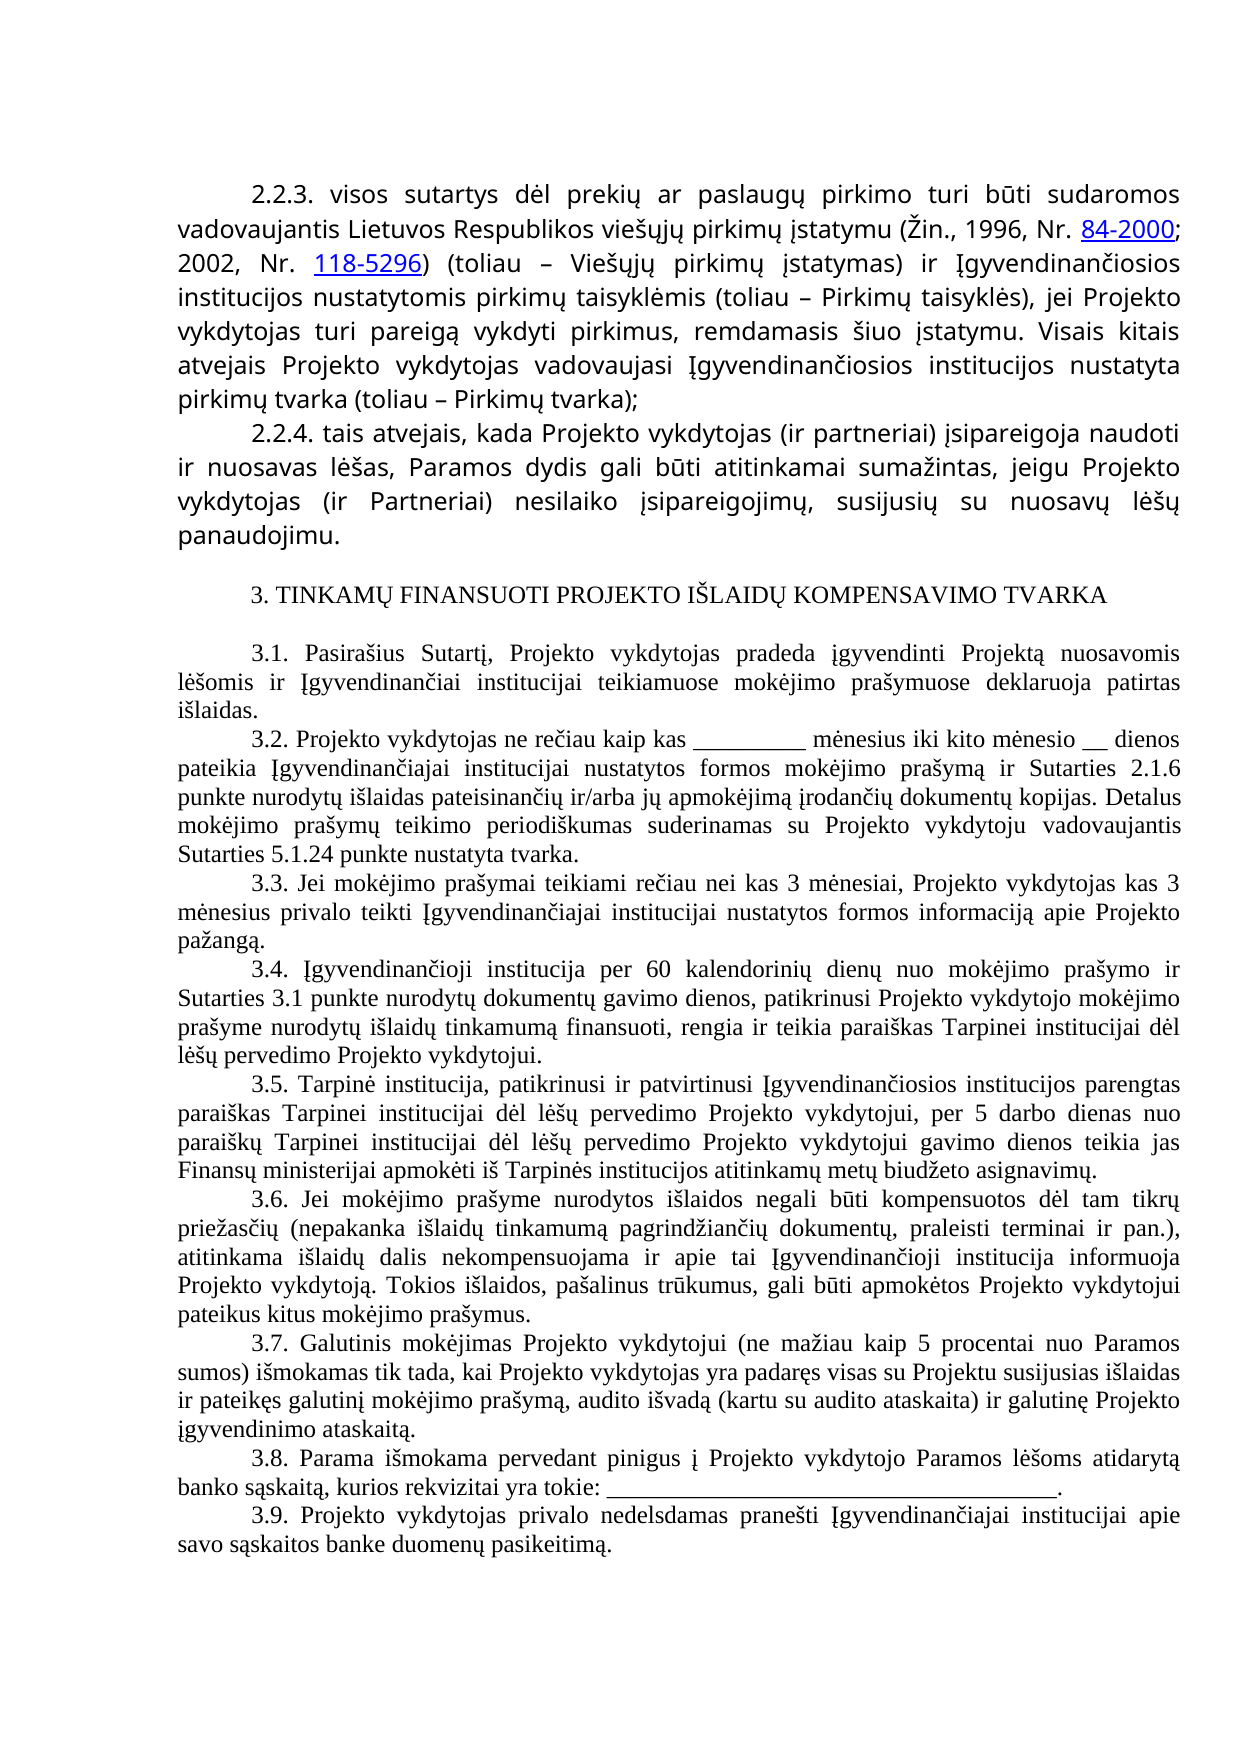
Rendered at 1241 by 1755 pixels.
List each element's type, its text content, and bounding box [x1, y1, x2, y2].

text 3.2. Projekto vykdytojas ne rečiau kaip kas _________ mėnesius iki kito mėnesio __ dienos pateikia Įgyvendinančiajai institucijai nustatytos formos mokėjimo prašymą ir Sutarties 2.1.6 punkte nurodytų išlaidas pateisinančių ir/arba jų apmokėjimą įrodančių dokumentų kopijas. Detalus mokėjimo prašymų teikimo periodiškumas suderinamas su Projekto vykdytoju vadovaujantis Sutarties 5.1.24 punkte nustatyta tvarka. [177, 724, 1181, 868]
text 2.2.4. tais atvejais, kada Projekto vykdytojas (ir partneriai) įsipareigoja naudoti ir nuosavas lėšas, Paramos dydis gali būti atitinkamai sumažintas, jeigu Projekto vykdytojas (ir Partneriai) nesilaiko įsipareigojimų, susijusių su nuosavų lėšų panaudojimu. [177, 416, 1181, 552]
text 3.8. Parama išmokama pervedant pinigus į Projekto vykdytojo Paramos lėšoms atidarytą banko sąskaitą, kurios rekvizitai yra tokie: ____________________________________. [177, 1443, 1181, 1501]
text 3.9. Projekto vykdytojas privalo nedelsdamas pranešti Įgyvendinančiajai institucijai apie savo sąskaitos banke duomenų pasikeitimą. [177, 1501, 1181, 1558]
text 3.3. Jei mokėjimo prašymai teikiami rečiau nei kas 3 mėnesiai, Projekto vykdytojas kas 3 mėnesius privalo teikti Įgyvendinančiajai institucijai nustatytos formos informaciją apie Projekto pažangą. [177, 868, 1181, 954]
text 3.1. Pasirašius Sutartį, Projekto vykdytojas pradeda įgyvendinti Projektą nuosavomis lėšomis ir Įgyvendinančiai institucijai teikiamuose mokėjimo prašymuose deklaruoja patirtas išlaidas. [177, 638, 1181, 724]
text 3.6. Jei mokėjimo prašyme nurodytos išlaidos negali būti kompensuotos dėl tam tikrų priežasčių (nepakanka išlaidų tinkamumą pagrindžiančių dokumentų, praleisti terminai ir pan.), atitinkama išlaidų dalis nekompensuojama ir apie tai Įgyvendinančioji institucija informuoja Projekto vykdytoją. Tokios išlaidos, pašalinus trūkumus, gali būti apmokėtos Projekto vykdytojui pateikus kitus mokėjimo prašymus. [177, 1184, 1181, 1328]
text 2.2.3. visos sutartys dėl prekių ar paslaugų pirkimo turi būti sudaromos vadovaujantis Lietuvos Respublikos viešųjų pirkimų įstatymu (Žin., 1996, Nr. 84-2000; 2002, Nr. 118-5296) (toliau – Viešųjų pirkimų įstatymas) ir Įgyvendinančiosios institucijos nustatytomis pirkimų taisyklėmis (toliau – Pirkimų taisyklės), jei Projekto vykdytojas turi pareigą vykdyti pirkimus, remdamasis šiuo įstatymu. Visais kitais atvejais Projekto vykdytojas vadovaujasi Įgyvendinančiosios institucijos nustatyta pirkimų tvarka (toliau – Pirkimų tvarka); [177, 177, 1181, 416]
text 3.7. Galutinis mokėjimas Projekto vykdytojui (ne mažiau kaip 5 procentai nuo Paramos sumos) išmokamas tik tada, kai Projekto vykdytojas yra padaręs visas su Projektu susijusias išlaidas ir pateikęs galutinį mokėjimo prašymą, audito išvadą (kartu su audito ataskaita) ir galutinę Projekto įgyvendinimo ataskaitą. [177, 1328, 1181, 1443]
text 3.4. Įgyvendinančioji institucija per 60 kalendorinių dienų nuo mokėjimo prašymo ir Sutarties 3.1 punkte nurodytų dokumentų gavimo dienos, patikrinusi Projekto vykdytojo mokėjimo prašyme nurodytų išlaidų tinkamumą finansuoti, rengia ir teikia paraiškas Tarpinei institucijai dėl lėšų pervedimo Projekto vykdytojui. [177, 954, 1181, 1069]
text 3. TINKAMŲ FINANSUOTI PROJEKTO IŠLAIDŲ KOMPENSAVIMO TVARKA [177, 581, 1181, 609]
text 3.5. Tarpinė institucija, patikrinusi ir patvirtinusi Įgyvendinančiosios institucijos parengtas paraiškas Tarpinei institucijai dėl lėšų pervedimo Projekto vykdytojui, per 5 darbo dienas nuo paraiškų Tarpinei institucijai dėl lėšų pervedimo Projekto vykdytojui gavimo dienos teikia jas Finansų ministerijai apmokėti iš Tarpinės institucijos atitinkamų metų biudžeto asignavimų. [177, 1069, 1181, 1184]
